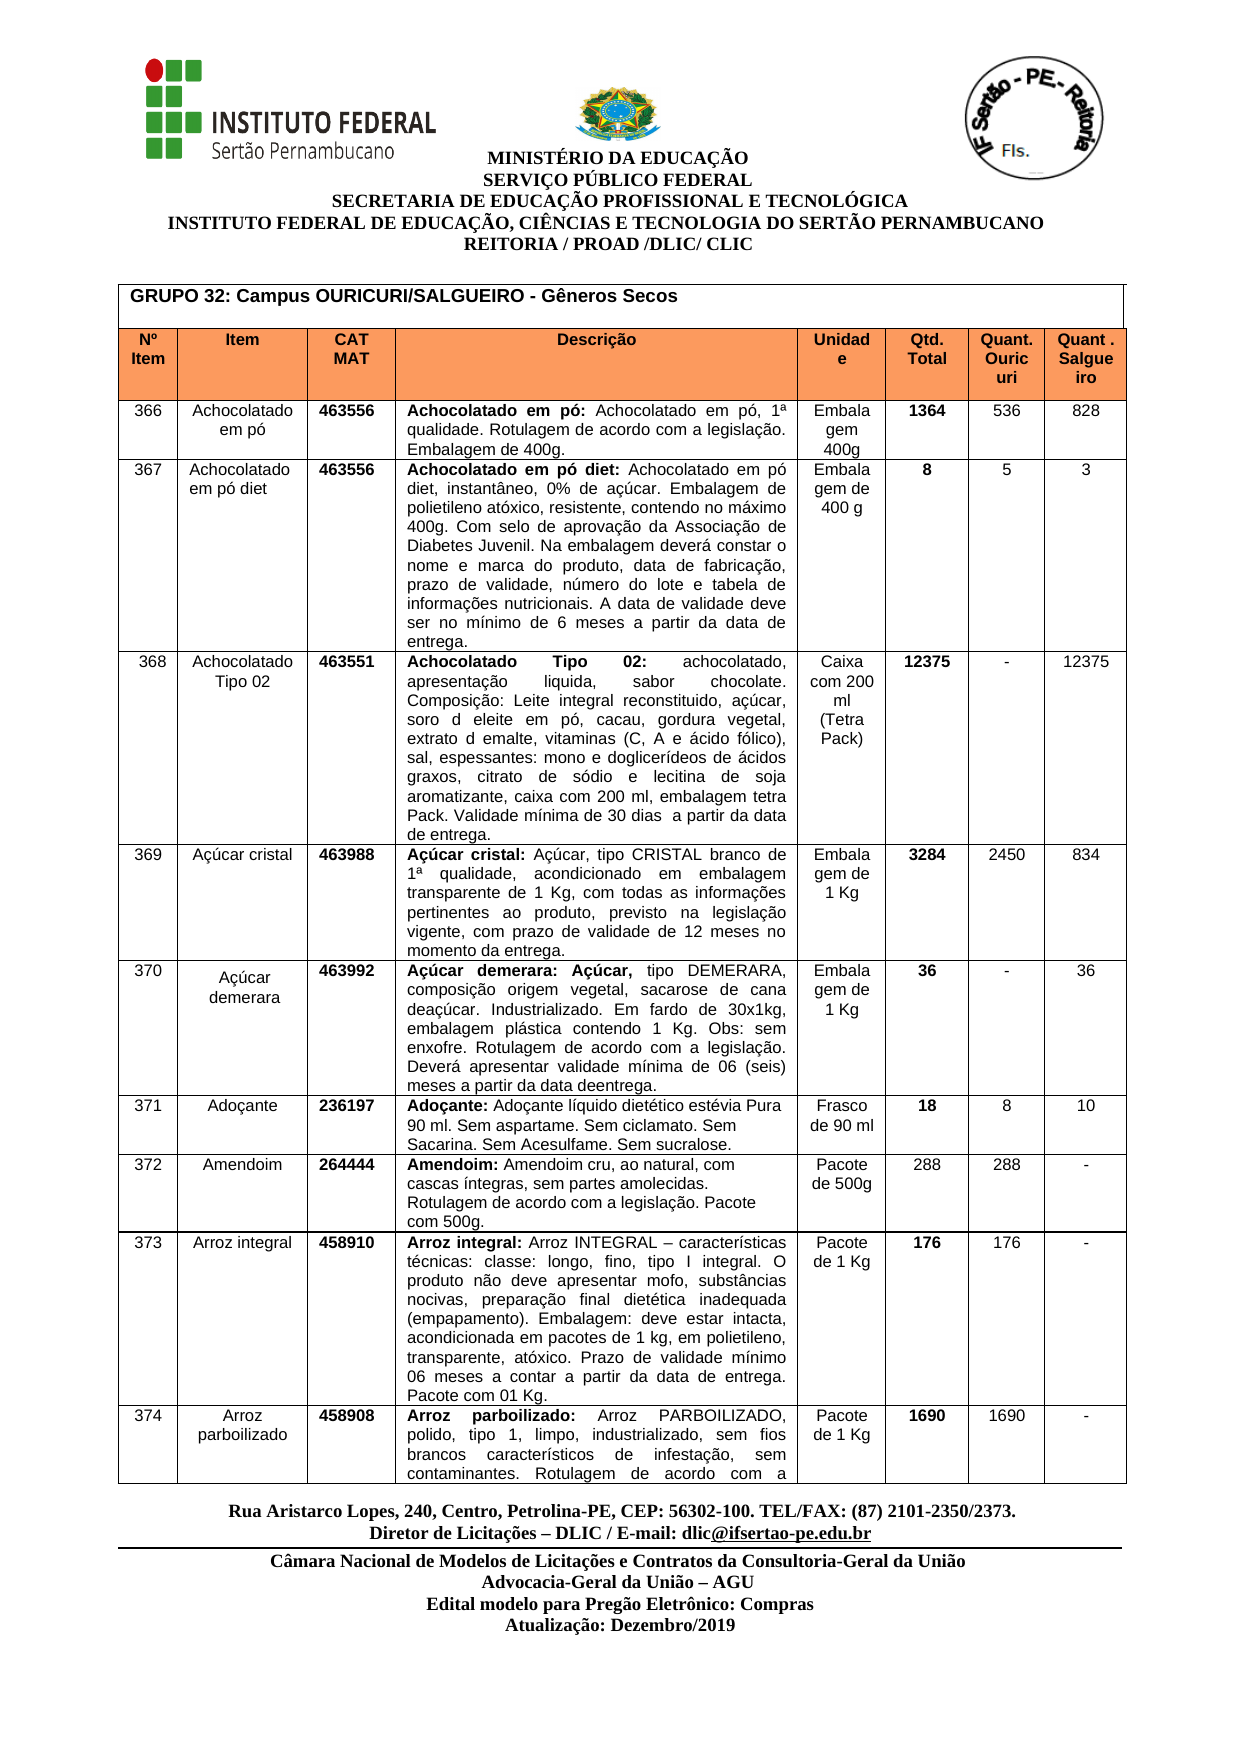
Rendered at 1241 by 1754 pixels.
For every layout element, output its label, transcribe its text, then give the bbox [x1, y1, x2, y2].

table_cell 367 [119, 460, 177, 651]
table_cell Achocolatado Tipo 02 [178, 652, 307, 844]
table_cell Achocolatado Tipo 02: achocolatado, apresentação liquida, sabor chocolate. Composição: Leite integral reconstituido, açúcar, soro d eleite em pó, cacau, gordura vegetal, extrato d emalte, vitaminas (C, A e ácido fólico), sal, espessantes: mono e doglicerídeos de ácidos graxos, citrato de sódio e lecitina de soja aromatizante, caixa com 200 ml, embalagem tetra Pack. Validade mínima de 30 dias a partir da data de entrega. [396, 652, 797, 844]
table_cell Achocolatado em pó: Achocolatado em pó, 1ª qualidade. Rotulagem de acordo com a legislação. Embalagem de 400g. [396, 401, 797, 458]
table_cell 373 [119, 1233, 177, 1405]
picture [575, 87, 661, 141]
table_cell 458910 [308, 1233, 395, 1405]
table_cell Amendoim [178, 1155, 307, 1231]
table_cell Adoçante: Adoçante líquido dietético estévia Pura 90 ml. Sem aspartame. Sem ciclamato. Sem Sacarina. Sem Acesulfame. Sem sucralose. [396, 1096, 797, 1154]
table_cell 236197 [308, 1096, 395, 1154]
table_cell - [969, 652, 1044, 844]
table_cell Quant. Ouricuri [969, 329, 1044, 400]
table_cell - [1045, 1406, 1126, 1483]
table_cell Achocolatado em pó diet: Achocolatado em pó diet, instantâneo, 0% de açúcar. Embalagem de polietileno atóxico, resistente, contendo no máximo 400g. Com selo de aprovação da Associação de Diabetes Juvenil. Na embalagem deverá constar o nome e marca do produto, data de fabricação, prazo de validade, número do lote e tabela de informações nutricionais. A data de validade deve ser no mínimo de 6 meses a partir da data de entrega. [396, 460, 797, 651]
table_cell 828 [1045, 401, 1126, 458]
table_cell 12375 [886, 652, 968, 844]
table_cell Achocolatado em pó [178, 401, 307, 458]
table_cell Pacote de 1 Kg [798, 1406, 885, 1483]
table_cell Arroz parboilizado: Arroz PARBOILIZADO, polido, tipo 1, limpo, industrializado, sem fios brancos característicos de infestação, sem contaminantes. Rotulagem de acordo com a [396, 1406, 797, 1483]
table_cell 36 [1045, 961, 1126, 1095]
table_cell 366 [119, 401, 177, 458]
table_cell 463556 [308, 401, 395, 458]
table_cell Frasco de 90 ml [798, 1096, 885, 1154]
table_cell CAT MAT [308, 329, 395, 400]
table_cell - [969, 961, 1044, 1095]
table_cell Nº Item [119, 329, 177, 400]
table_cell - [1045, 1233, 1126, 1405]
table_cell Embalagem de 400 g [798, 460, 885, 651]
table_cell 288 [969, 1155, 1044, 1231]
table_cell 3 [1045, 460, 1126, 651]
table_cell 458908 [308, 1406, 395, 1483]
table_cell 12375 [1045, 652, 1126, 844]
table_cell 18 [886, 1096, 968, 1154]
table_cell 374 [119, 1406, 177, 1483]
picture [145, 58, 435, 159]
table_cell 463551 [308, 652, 395, 844]
table_cell 370 [119, 961, 177, 1095]
table_cell Açúcar cristal [178, 845, 307, 960]
table_cell 1690 [886, 1406, 968, 1483]
table_cell 463988 [308, 845, 395, 960]
table_cell Pacote de 1 Kg [798, 1233, 885, 1405]
table_cell Quant . Salgueiro [1045, 329, 1126, 400]
table_cell 369 [119, 845, 177, 960]
table_cell 5 [969, 460, 1044, 651]
table_cell 8 [886, 460, 968, 651]
table_cell Pacote de 500g [798, 1155, 885, 1231]
picture [957, 45, 1111, 186]
table_cell 264444 [308, 1155, 395, 1231]
table_cell Item [178, 329, 307, 400]
table_cell Açúcar cristal: Açúcar, tipo CRISTAL branco de 1ª qualidade, acondicionado em embalagem transparente de 1 Kg, com todas as informações pertinentes ao produto, previsto na legislação vigente, com prazo de validade de 12 meses no momento da entrega. [396, 845, 797, 960]
table_cell Descrição [396, 329, 797, 400]
table_cell Açúcar demerara: Açúcar, tipo DEMERARA, composição origem vegetal, sacarose de cana deaçúcar. Industrializado. Em fardo de 30x1kg, embalagem plástica contendo 1 Kg. Obs: sem enxofre. Rotulagem de acordo com a legislação. Deverá apresentar validade mínima de 06 (seis) meses a partir da data deentrega. [396, 961, 797, 1095]
table_header GRUPO 32: Campus OURICURI/SALGUEIRO - Gêneros Secos [119, 285, 1123, 328]
table_cell Adoçante [178, 1096, 307, 1154]
table_cell 8 [969, 1096, 1044, 1154]
table_cell 1364 [886, 401, 968, 458]
table_cell 368 [119, 652, 177, 844]
table_cell Amendoim: Amendoim cru, ao natural, com cascas íntegras, sem partes amolecidas. Rotulagem de acordo com a legislação. Pacote com 500g. [396, 1155, 797, 1231]
table_cell Qtd. Total [886, 329, 968, 400]
table_cell Açúcar demerara [178, 961, 307, 1095]
table_cell Arroz integral: Arroz INTEGRAL – características técnicas: classe: longo, fino, tipo I integral. O produto não deve apresentar mofo, substâncias nocivas, preparação final dietética inadequada (empapamento). Embalagem: deve estar intacta, acondicionada em pacotes de 1 kg, em polietileno, transparente, atóxico. Prazo de validade mínimo 06 meses a contar a partir da data de entrega. Pacote com 01 Kg. [396, 1233, 797, 1405]
table_cell Embalagem de 1 Kg [798, 961, 885, 1095]
table_cell 536 [969, 401, 1044, 458]
table_cell 10 [1045, 1096, 1126, 1154]
table_cell 3284 [886, 845, 968, 960]
table_cell 463992 [308, 961, 395, 1095]
table_cell 371 [119, 1096, 177, 1154]
table_cell 176 [886, 1233, 968, 1405]
table_cell 1690 [969, 1406, 1044, 1483]
table_cell Achocolatado em pó diet [178, 460, 307, 651]
table_cell Arroz integral [178, 1233, 307, 1405]
table_cell Embalagem de 1 Kg [798, 845, 885, 960]
table_cell 372 [119, 1155, 177, 1231]
table_cell 288 [886, 1155, 968, 1231]
table_cell 2450 [969, 845, 1044, 960]
table_cell 834 [1045, 845, 1126, 960]
table_cell Arroz parboilizado [178, 1406, 307, 1483]
table_cell 463556 [308, 460, 395, 651]
table_cell 36 [886, 961, 968, 1095]
table_cell - [1045, 1155, 1126, 1231]
table_cell Caixa com 200 ml (Tetra Pack) [798, 652, 885, 844]
table_cell 176 [969, 1233, 1044, 1405]
table_cell Unidade [798, 329, 885, 400]
table_cell Embalagem 400g [798, 401, 885, 458]
